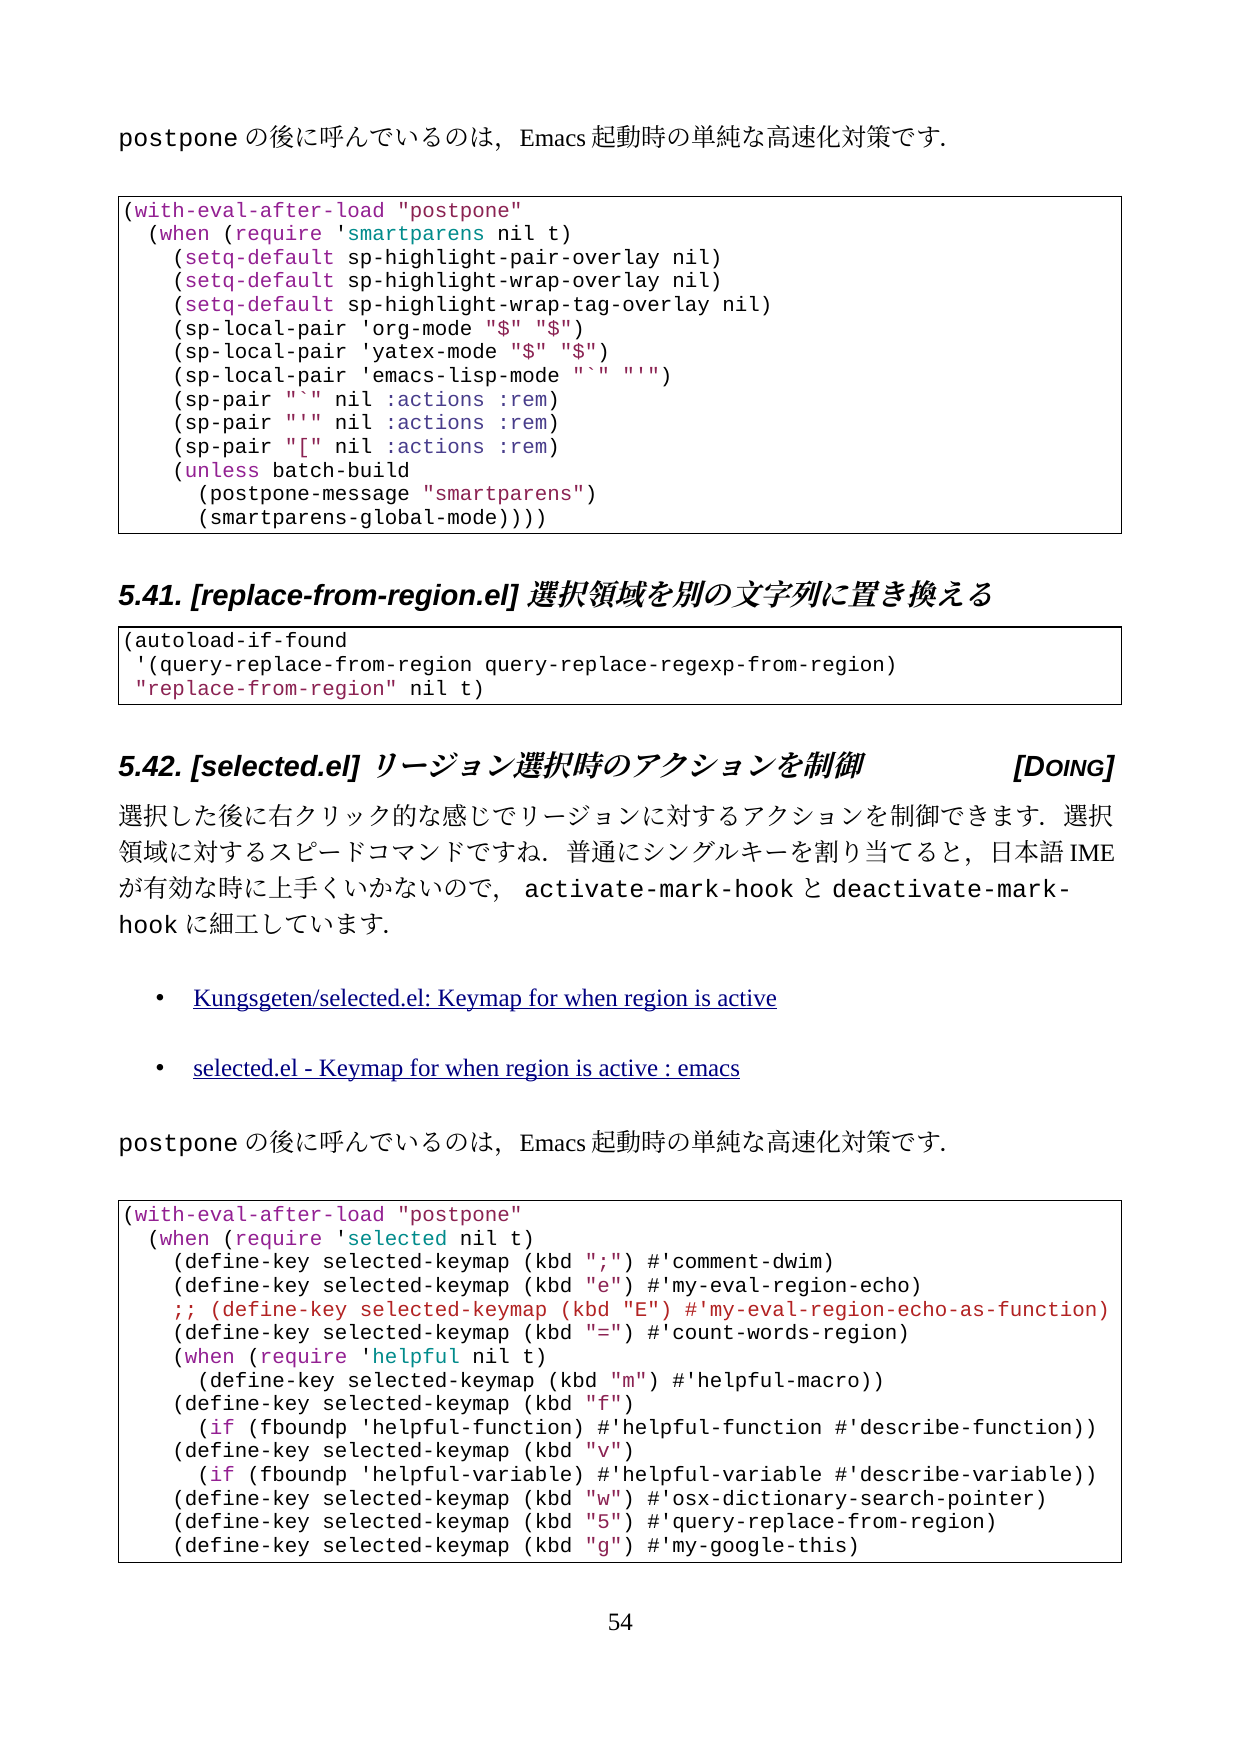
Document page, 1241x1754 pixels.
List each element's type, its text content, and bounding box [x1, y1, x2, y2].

text (sp-local-pair 'emacs-lisp-mode "`" "'") [119, 361, 1121, 385]
text (define-key selected-keymap (kbd "5") #'query-replace-from-region) [119, 1507, 1121, 1531]
text ;; (define-key selected-keymap (kbd "E") #'my-eval-region-echo-as-function) [119, 1295, 1121, 1318]
text 選択した後に右クリック的な感じでリージョンに対するアクションを制御できます．選択領域に対するスピードコマンドですね．普通にシングルキーを割り当てると，日本語IMEが有効な時に上手くいかないので， activate-mark-hook と deactivate-mark-hook に細工しています． [118, 797, 1122, 970]
text (when (require 'smartparens nil t) [119, 219, 1121, 243]
text (define-key selected-keymap (kbd "g") #'my-google-this) [119, 1531, 1121, 1562]
list selected.el - Keymap for when region is active : emacs [156, 1053, 1122, 1110]
text (define-key selected-keymap (kbd "v") [119, 1437, 1121, 1460]
list Kungsgeten/selected.el: Keymap for when region is active [156, 983, 1122, 1040]
text (unless batch-build [119, 456, 1121, 479]
text (when (require 'helpful nil t) [119, 1342, 1121, 1366]
text postpone の後に呼んでいるのは，Emacs起動時の単純な高速化対策です． [118, 118, 1122, 183]
text (setq-default sp-highlight-wrap-overlay nil) [119, 267, 1121, 290]
text (setq-default sp-highlight-pair-overlay nil) [119, 243, 1121, 267]
text (sp-pair "'" nil :actions :rem) [119, 408, 1121, 432]
text (postpone-message "smartparens") [119, 479, 1121, 503]
subtitle [replace-from-region.el] 選択領域を別の文字列に置き換える [118, 572, 1122, 614]
text (define-key selected-keymap (kbd "w") #'osx-dictionary-search-pointer) [119, 1484, 1121, 1507]
text '(query-replace-from-region query-replace-regexp-from-region) [119, 650, 1121, 674]
text (setq-default sp-highlight-wrap-tag-overlay nil) [119, 290, 1121, 314]
text (define-key selected-keymap (kbd "f") [119, 1389, 1121, 1413]
text (define-key selected-keymap (kbd "m") #'helpful-macro)) [119, 1366, 1121, 1389]
text (define-key selected-keymap (kbd "e") #'my-eval-region-echo) [119, 1271, 1121, 1295]
text (define-key selected-keymap (kbd "=") #'count-words-region) [119, 1318, 1121, 1342]
text (sp-pair "`" nil :actions :rem) [119, 385, 1121, 408]
text (if (fboundp 'helpful-variable) #'helpful-variable #'describe-variable)) [119, 1460, 1121, 1484]
text (if (fboundp 'helpful-function) #'helpful-function #'describe-function)) [119, 1413, 1121, 1437]
text (with-eval-after-load "postpone" [119, 197, 1121, 219]
text "replace-from-region" nil t) [119, 674, 1121, 704]
text (with-eval-after-load "postpone" [119, 1201, 1121, 1224]
text postpone の後に呼んでいるのは，Emacs起動時の単純な高速化対策です． [118, 1123, 1122, 1188]
subtitle [selected.el] リージョン選択時のアクションを制御 [Doing] [118, 743, 1122, 784]
text (autoload-if-found [119, 628, 1121, 650]
text (smartparens-global-mode)))) [119, 503, 1121, 533]
text (sp-local-pair 'org-mode "$" "$") [119, 314, 1121, 337]
text (sp-local-pair 'yatex-mode "$" "$") [119, 337, 1121, 361]
text (when (require 'selected nil t) [119, 1224, 1121, 1247]
text (sp-pair "[" nil :actions :rem) [119, 432, 1121, 456]
text (define-key selected-keymap (kbd ";") #'comment-dwim) [119, 1247, 1121, 1271]
